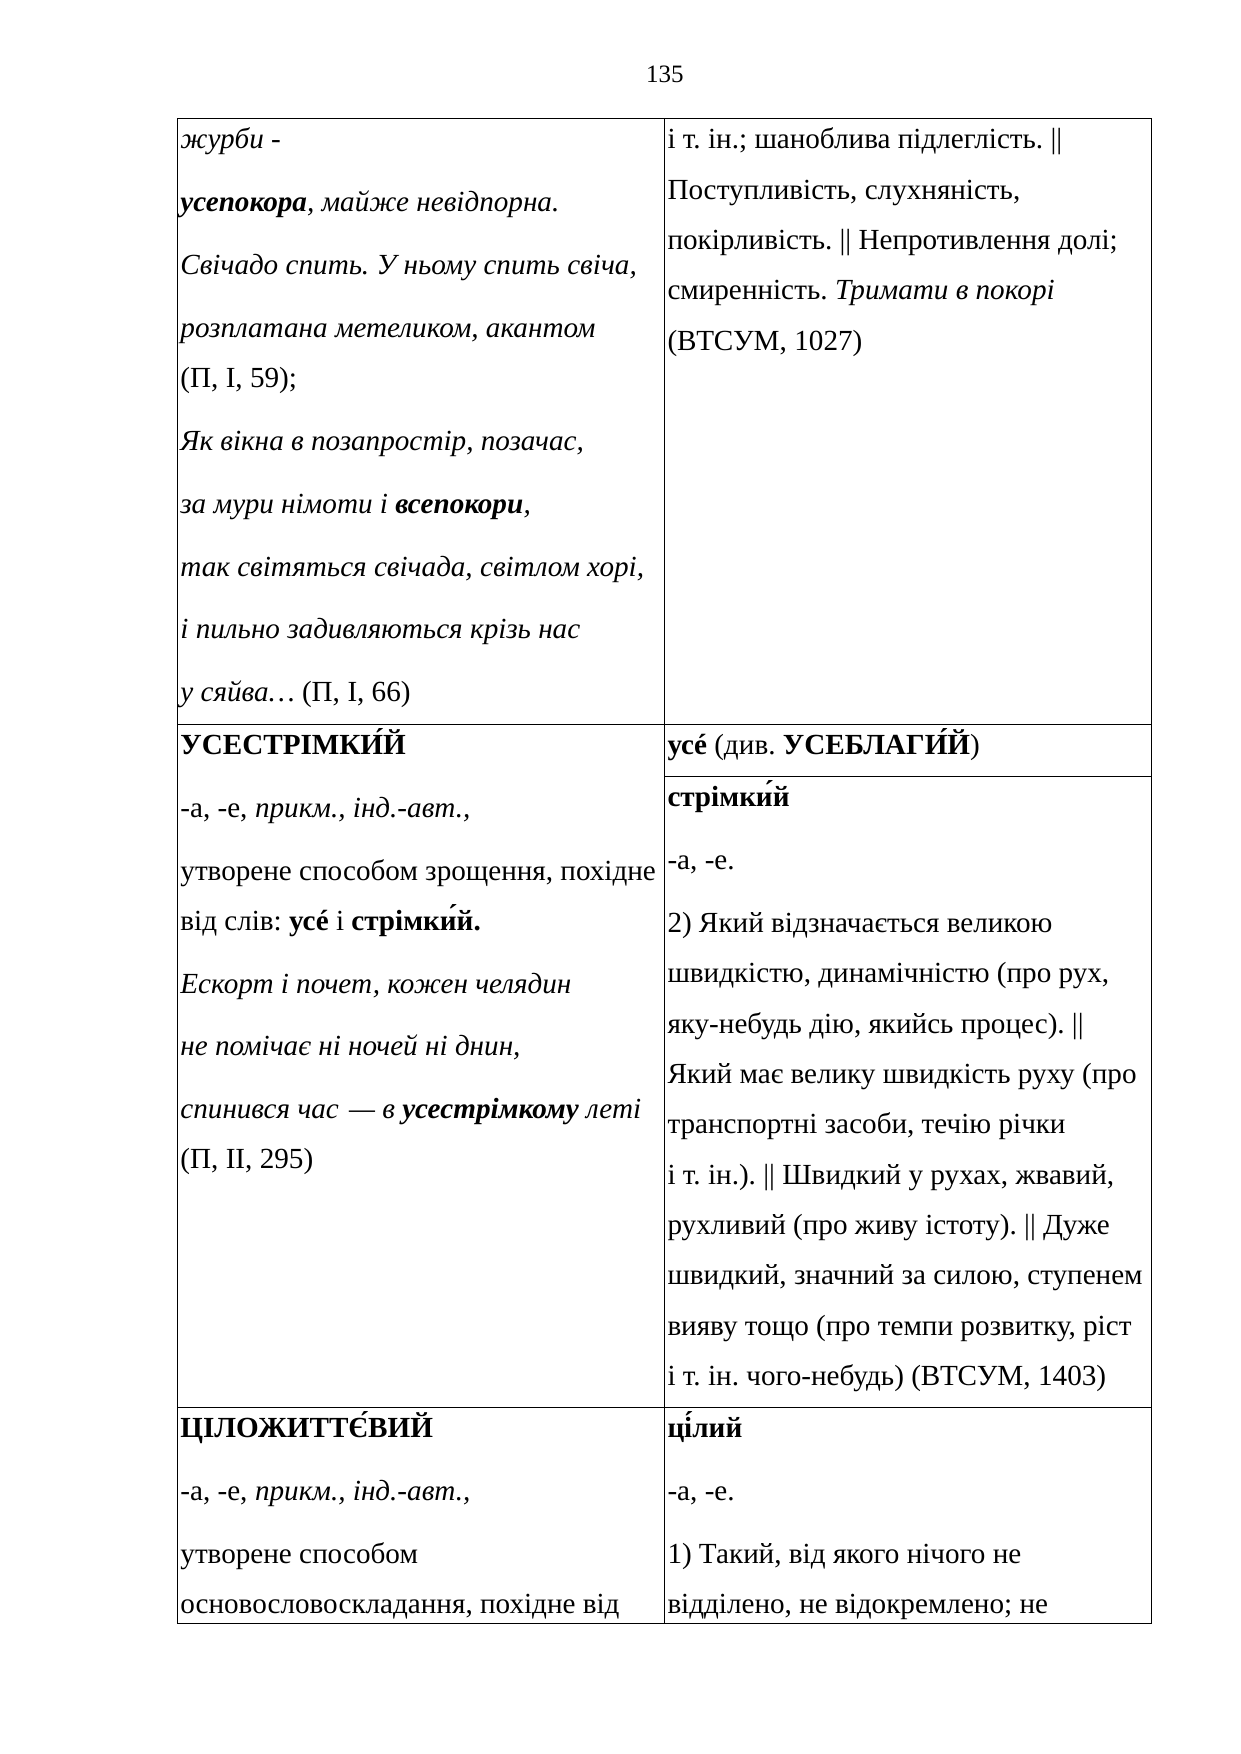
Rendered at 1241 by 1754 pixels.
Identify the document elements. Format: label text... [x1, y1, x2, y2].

table_cell ці́лий -а, -е. 1) Такий, від якого нічого не відділено, не відокремлено; не [665, 1408, 1151, 1623]
table_cell стрімки́й -а, -е. 2) Який відзначається великою швидкістю, динамічністю (про рух, яку-небудь дію, якийсь процес). || Який має велику швидкість руху (про транспортні засоби, течію річки і т. ін.). || Швидкий у рухах, жвавий, рухливий (про живу істоту). || Дуже швидкий, значний за силою, ступенем вияву тощо (про темпи розвитку, ріст і т. ін. чого-небудь) (ВТСУМ, 1403) [665, 777, 1151, 1407]
table_cell журби - усепокора, майже невідпорна. Свічадо спить. У ньому спить свіча, розплатана метеликом, акантом (П, І, 59); Як вікна в позапростір, позачас, за мури німоти і всепокори, так світяться свічада, світлом хорі, і пильно задивляються крізь нас у сяйва… (П, І, 66) [178, 119, 664, 723]
table_cell УСЕСТРІМКИ́Й -а, -е, прикм., інд.-авт., утворене способом зрощення, похідне від слів: усé і стрімки́й. Ескорт і почет, кожен челядин не помічає ні ночей ні днин, спинився час — в усестрімкому леті (П, ІІ, 295) [178, 725, 664, 1407]
table_cell і т. ін.; шаноблива підлеглість. || Поступливість, слухняність, покірливість. || Непротивлення долі; смиренність. Тримати в покорі (ВТСУМ, 1027) [665, 119, 1151, 723]
table_cell ЦІЛОЖИТТЄ́ВИЙ -а, -е, прикм., інд.-авт., утворене способом основословоскладання, похідне від [178, 1408, 664, 1623]
table_cell усé (див. УСЕБЛАГИ́Й) [665, 725, 1151, 776]
